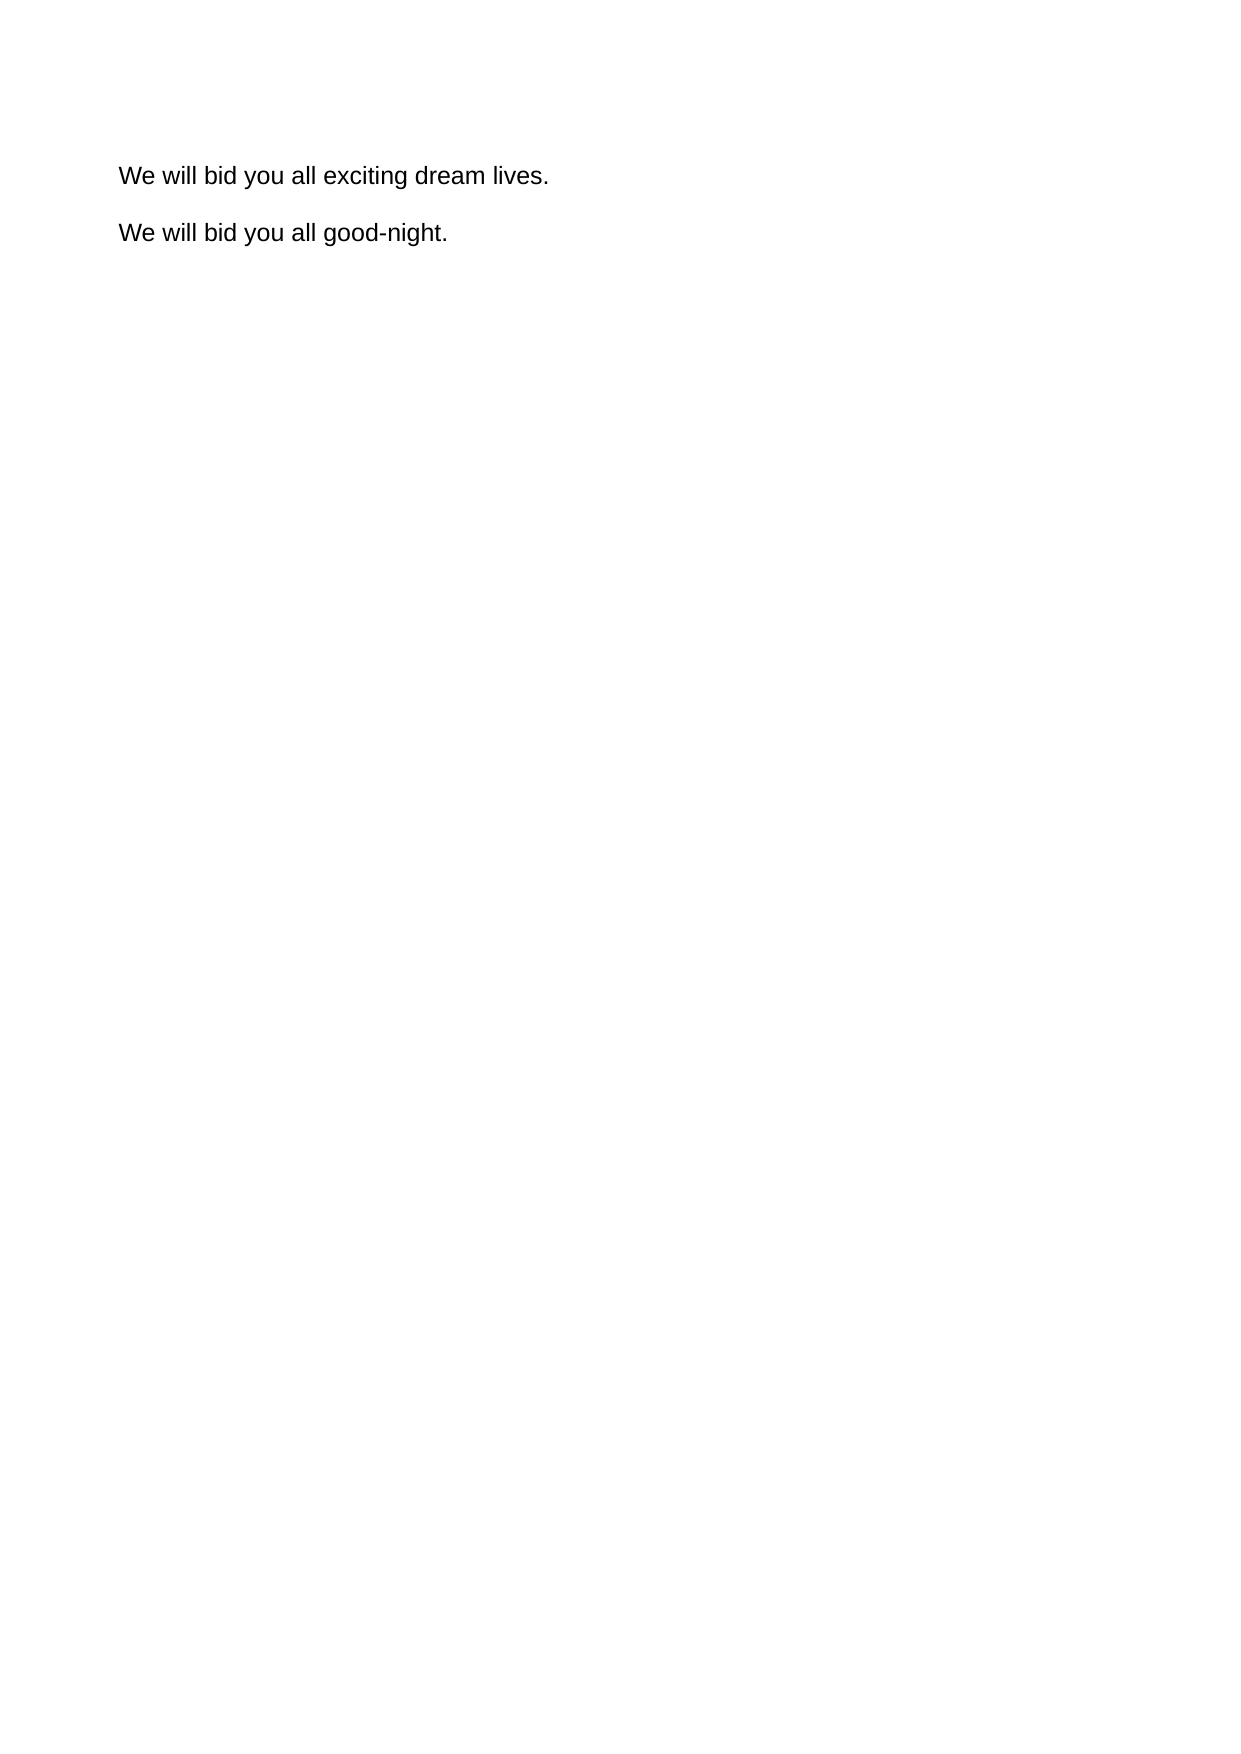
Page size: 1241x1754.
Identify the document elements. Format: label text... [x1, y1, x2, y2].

text We will bid you all good-night. [118, 219, 1240, 247]
text We will bid you all exciting dream lives. [118, 161, 1240, 190]
